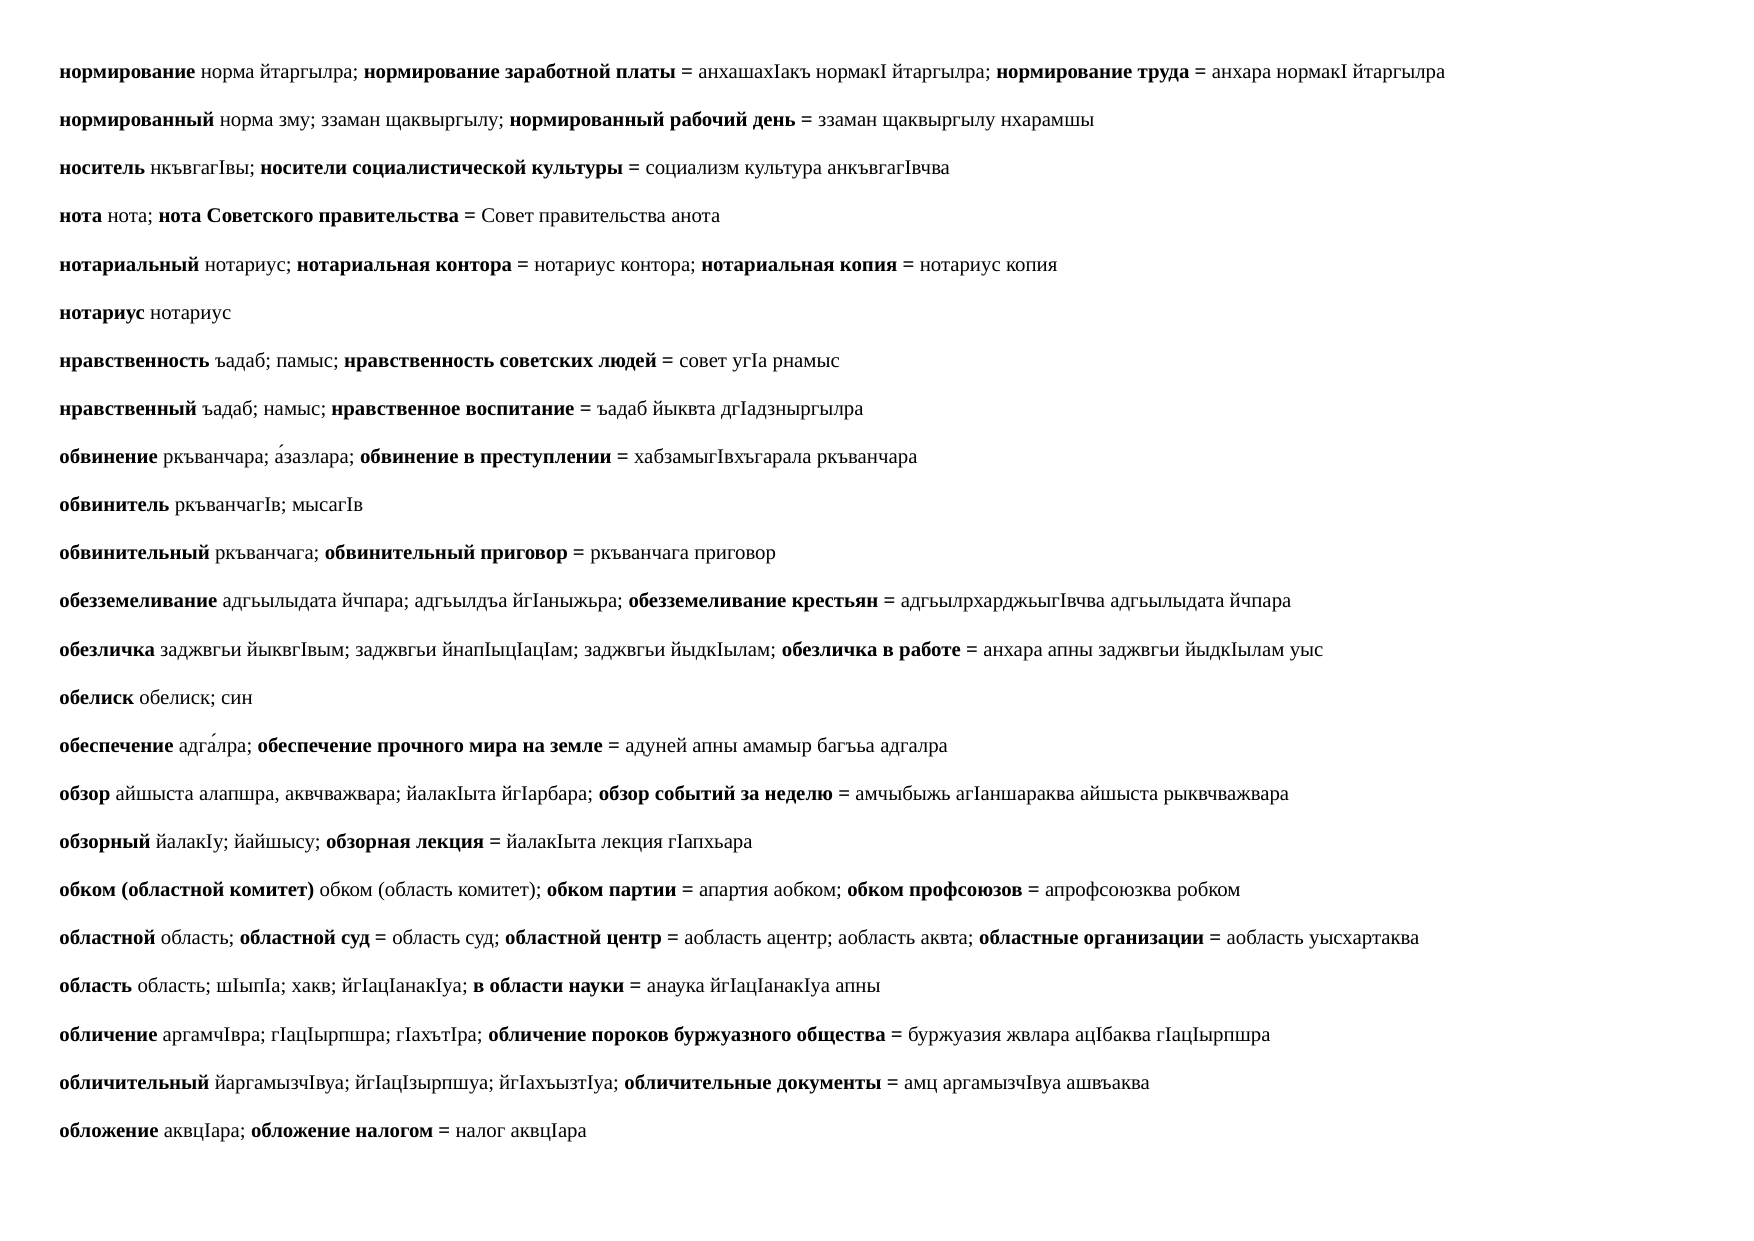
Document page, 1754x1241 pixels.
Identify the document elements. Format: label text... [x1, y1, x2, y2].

text обеспечение адга́лра; обеспечение прочного мира на земле = адуней апны амамыр багъьа адгалра [59, 733, 1695, 757]
text нотариальный нотариус; нотариальная контора = нотариус контора; нотариальная копия = нотариус копия [59, 252, 1695, 276]
text нормирование норма йтаргылра; нормирование заработной платы = анхашахIакъ нормакI йтаргылра; нормирование труда = анхара нормакI йтаргылра [59, 59, 1695, 83]
text нормированный норма зму; ззаман щаквыргылу; нормированный рабочий день = ззаман щаквыргылу нхарамшы [59, 107, 1695, 131]
text нота нота; нота Советского правительства = Совет правительства анота [59, 203, 1695, 227]
text обвинитель ркъванчагIв; мысагIв [59, 492, 1695, 516]
text обелиск обелиск; син [59, 685, 1695, 709]
text обвинение ркъванчара; а́зазлара; обвинение в преступлении = хабзамыгIвхъгарала ркъванчара [59, 444, 1695, 468]
text обличение аргамчIвра; гIацIырпшра; гIахътIра; обличение пороков буржуазного общества = буржуазия жвлара ацIбаква гIацIырпшра [59, 1022, 1695, 1046]
text нравственность ъадаб; памыс; нравственность советских людей = совет угIа рнамыс [59, 348, 1695, 372]
text обличительный йаргамызчIвуа; йгIацIзырпшуа; йгIахъызтIуа; обличительные документы = амц аргамызчIвуа ашвъаква [59, 1070, 1695, 1094]
text обзорный йалакIу; йайшысу; обзорная лекция = йалакIыта лекция гIапхьара [59, 829, 1695, 853]
text обком (областной комитет) обком (область комитет); обком партии = апартия аобком; обком профсоюзов = апрофсоюзква робком [59, 877, 1695, 901]
text нравственный ъадаб; намыс; нравственное воспитание = ъадаб йыквта дгIадзныргылра [59, 396, 1695, 420]
text обложение аквцIара; обложение налогом = налог аквцIара [59, 1118, 1695, 1142]
text область область; шIыпIа; хакв; йгIацIанакIуа; в области науки = анаука йгIацIанакIуа апны [59, 973, 1695, 997]
text обезличка заджвгьи йыквгIвым; заджвгьи йнапIыцIацIам; заджвгьи йыдкIылам; обезличка в работе = анхара апны заджвгьи йыдкIылам уыс [59, 637, 1695, 661]
text обезземеливание адгьылыдата йчпара; адгьылдъа йгIаныжьра; обезземеливание крестьян = адгьылрхарджьыгIвчва адгьылыдата йчпара [59, 588, 1695, 612]
text носитель нкъвгагIвы; носители социалистической культуры = социализм культура анкъвгагIвчва [59, 155, 1695, 179]
text областной область; областной суд = область суд; областной центр = аобласть ацентр; аобласть аквта; областные организации = аобласть уысхартаква [59, 925, 1695, 949]
text обвинительный ркъванчага; обвинительный приговор = ркъванчага приговор [59, 540, 1695, 564]
text нотариус нотариус [59, 300, 1695, 324]
text обзор айшыста алапшра, аквчважвара; йалакIыта йгIарбара; обзор событий за неделю = амчыбыжь агIаншараква айшыста рыквчважвара [59, 781, 1695, 805]
